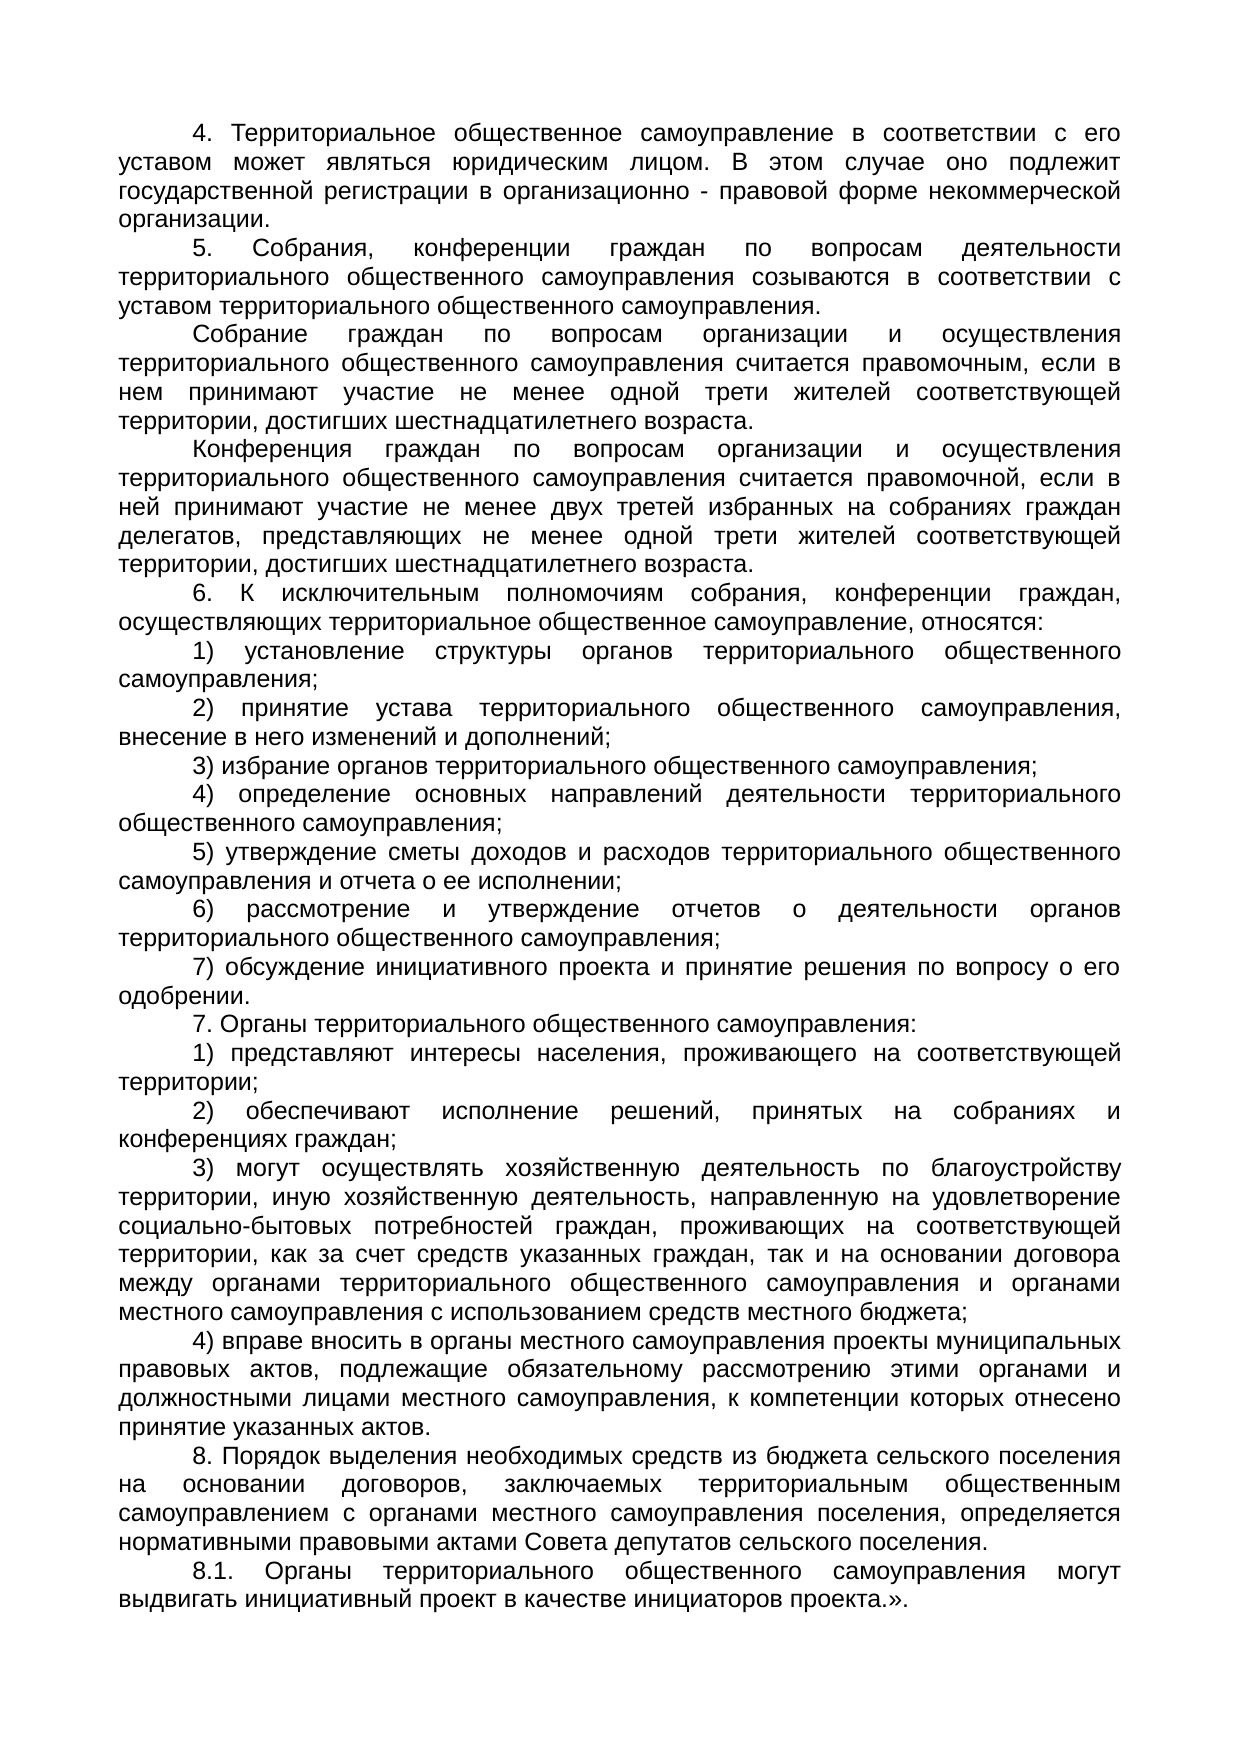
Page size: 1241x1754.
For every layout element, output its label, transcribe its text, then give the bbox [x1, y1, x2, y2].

text 7. Органы территориального общественного самоуправления: [118, 1009, 1122, 1038]
text 4. Территориальное общественное самоуправление в соответствии с его уставом может являться юридическим лицом. В этом случае оно подлежит государственной регистрации в организационно - правовой форме некоммерческой организации. [118, 118, 1122, 233]
text 8.1. Органы территориального общественного самоуправления могут выдвигать инициативный проект в качестве инициаторов проекта.». [118, 1556, 1122, 1613]
text 8. Порядок выделения необходимых средств из бюджета сельского поселения на основании договоров, заключаемых территориальным общественным самоуправлением с органами местного самоуправления поселения, определяется нормативными правовыми актами Совета депутатов сельского поселения. [118, 1441, 1122, 1556]
text Конференция граждан по вопросам организации и осуществления территориального общественного самоуправления считается правомочной, если в ней принимают участие не менее двух третей избранных на собраниях граждан делегатов, представляющих не менее одной трети жителей соответствующей территории, достигших шестнадцатилетнего возраста. [118, 434, 1122, 578]
text 4) определение основных направлений деятельности территориального общественного самоуправления; [118, 779, 1122, 837]
text 5. Собрания, конференции граждан по вопросам деятельности территориального общественного самоуправления созываются в соответствии с уставом территориального общественного самоуправления. [118, 233, 1122, 319]
text 1) установление структуры органов территориального общественного самоуправления; [118, 636, 1122, 693]
text 3) могут осуществлять хозяйственную деятельность по благоустройству территории, иную хозяйственную деятельность, направленную на удовлетворение социально-бытовых потребностей граждан, проживающих на соответствующей территории, как за счет средств указанных граждан, так и на основании договора между органами территориального общественного самоуправления и органами местного самоуправления с использованием средств местного бюджета; [118, 1153, 1122, 1326]
text 7) обсуждение инициативного проекта и принятие решения по вопросу о его одобрении. [118, 952, 1122, 1009]
text 6. К исключительным полномочиям собрания, конференции граждан, осуществляющих территориальное общественное самоуправление, относятся: [118, 578, 1122, 636]
text 5) утверждение сметы доходов и расходов территориального общественного самоуправления и отчета о ее исполнении; [118, 837, 1122, 894]
text 6) рассмотрение и утверждение отчетов о деятельности органов территориального общественного самоуправления; [118, 894, 1122, 952]
text 2) обеспечивают исполнение решений, принятых на собраниях и конференциях граждан; [118, 1096, 1122, 1153]
text 3) избрание органов территориального общественного самоуправления; [118, 751, 1122, 779]
text 1) представляют интересы населения, проживающего на соответствующей территории; [118, 1038, 1122, 1096]
text 4) вправе вносить в органы местного самоуправления проекты муниципальных правовых актов, подлежащие обязательному рассмотрению этими органами и должностными лицами местного самоуправления, к компетенции которых отнесено принятие указанных актов. [118, 1326, 1122, 1441]
text 2) принятие устава территориального общественного самоуправления, внесение в него изменений и дополнений; [118, 693, 1122, 751]
text Собрание граждан по вопросам организации и осуществления территориального общественного самоуправления считается правомочным, если в нем принимают участие не менее одной трети жителей соответствующей территории, достигших шестнадцатилетнего возраста. [118, 319, 1122, 434]
